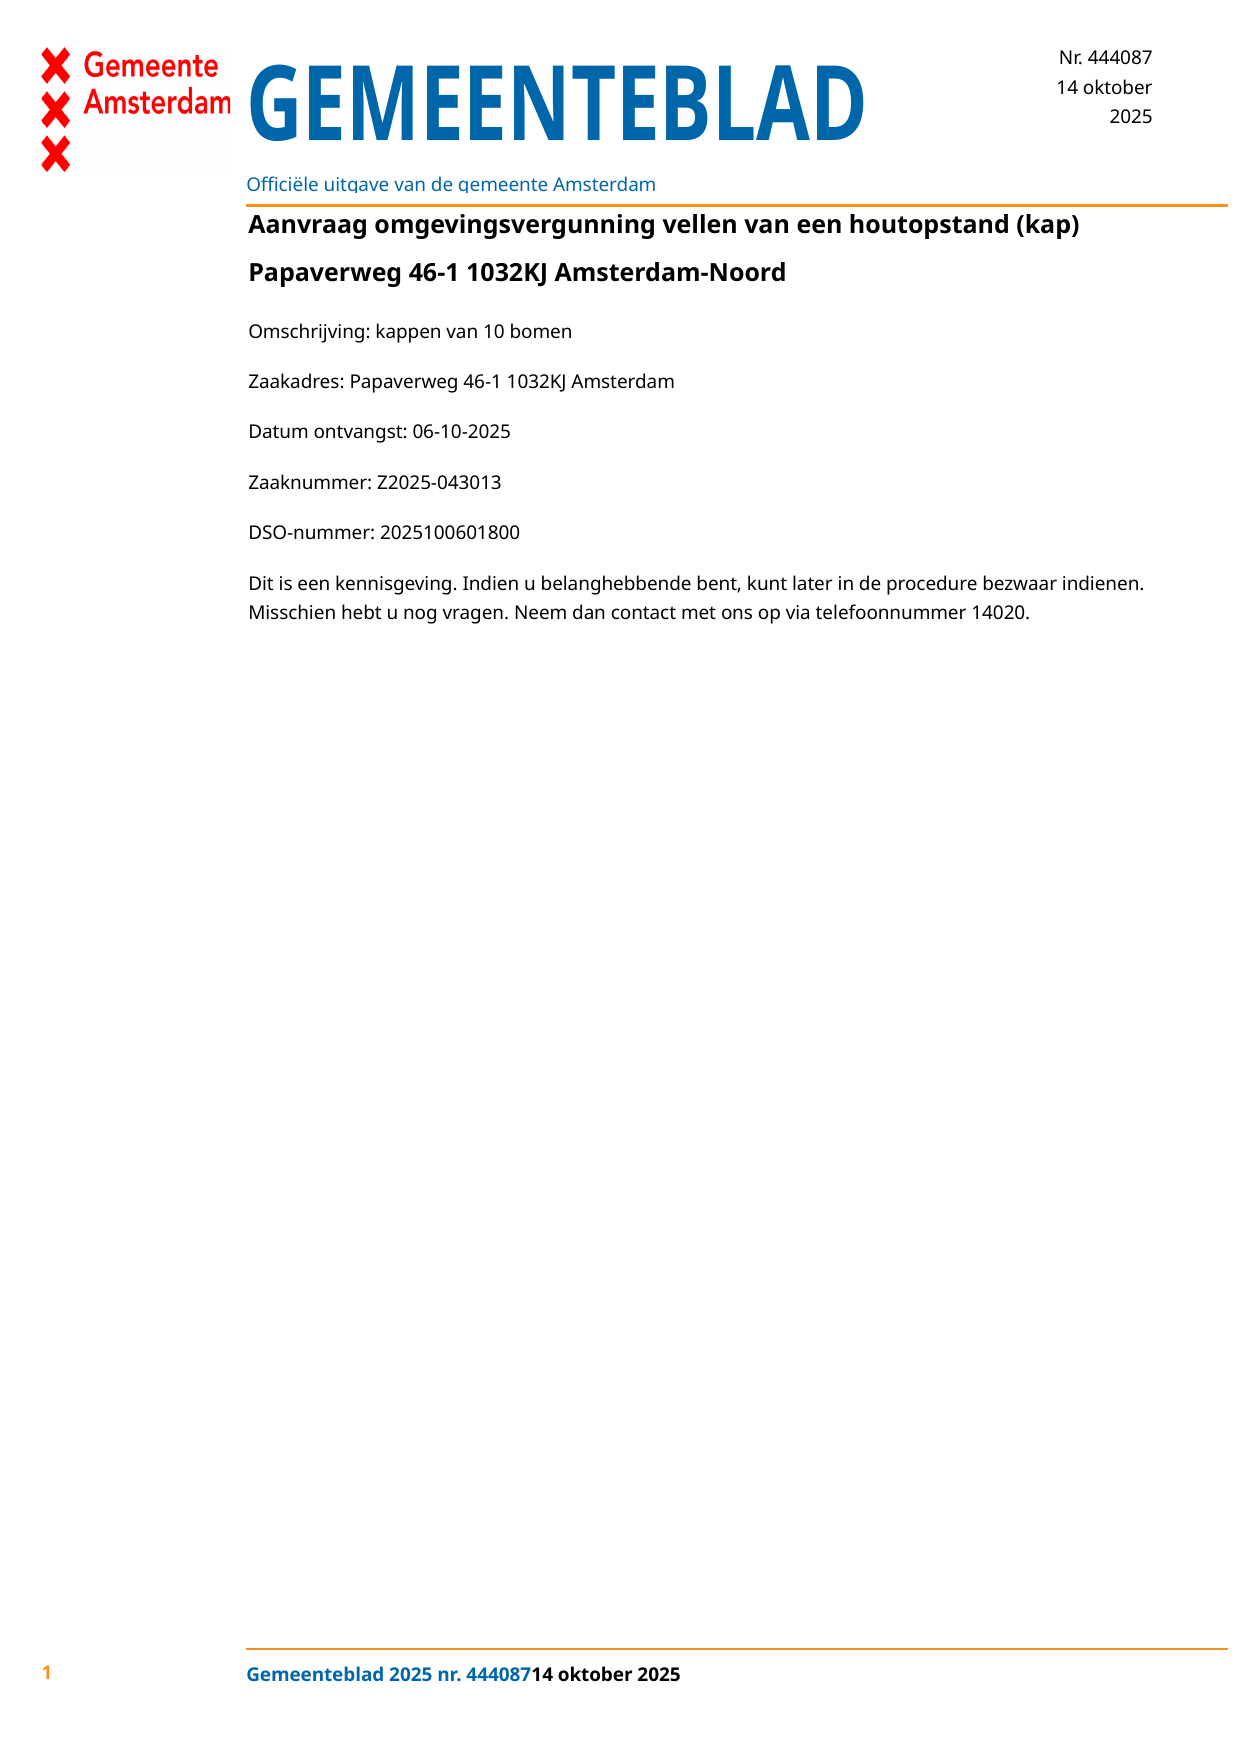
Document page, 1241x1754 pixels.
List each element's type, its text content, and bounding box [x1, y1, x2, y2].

text Zaaknummer: Z2025-043013 [248, 469, 1152, 495]
text Dit is een kennisgeving. Indien u belanghebbende bent, kunt later in de procedure bezwaar indienen. Misschien hebt u nog vragen. Neem dan contact met ons op via telefoonnummer 14020. [248, 570, 1152, 625]
text Datum ontvangst: 06-10-2025 [248, 419, 1152, 444]
text Omschrijving: kappen van 10 bomen [248, 318, 1152, 344]
text Zaakadres: Papaverweg 46-1 1032KJ Amsterdam [248, 368, 1152, 394]
text Aanvraag omgevingsvergunning vellen van een houtopstand (kap) Papaverweg 46-1 1032KJ Amsterdam-Noord [248, 207, 1152, 288]
picture [41, 47, 231, 172]
text DSO-nummer: 2025100601800 [248, 519, 1152, 545]
